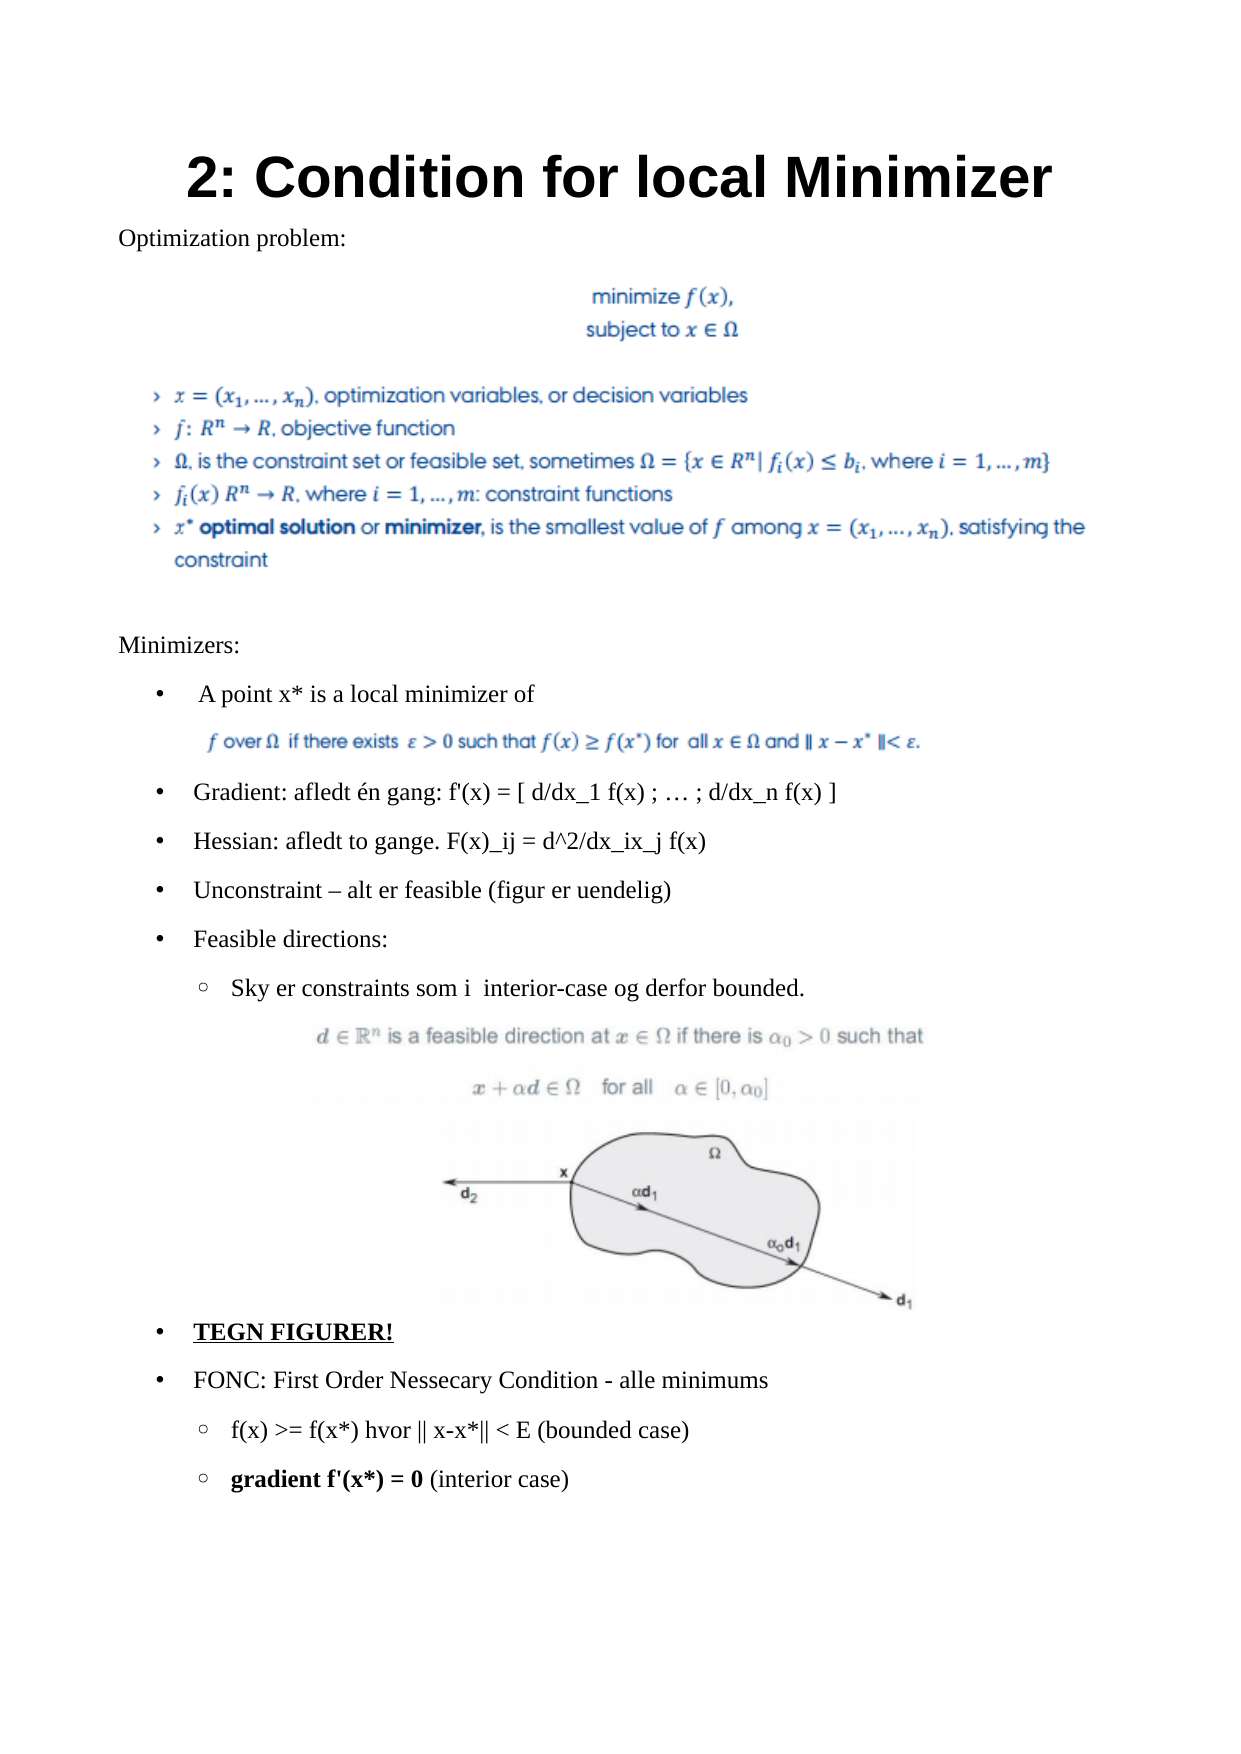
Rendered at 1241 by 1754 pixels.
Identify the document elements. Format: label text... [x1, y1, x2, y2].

list A point x* is a local minimizer of [156, 679, 1122, 707]
text Optimization problem: [118, 223, 1122, 251]
list Hessian: afledt to gange. F(x)_ij = d^2/dx_ix_j f(x) [156, 826, 1122, 855]
list Sky er constraints som i interior-case og derfor bounded. [193, 973, 1122, 1002]
list FONC: First Order Nessecary Condition - alle minimums [156, 1366, 1122, 1394]
list Unconstraint – alt er feasible (figur er uendelig) [156, 875, 1122, 904]
picture [441, 1120, 918, 1311]
list f(x) >= f(x*) hvor || x-x*|| < E (bounded case) [193, 1415, 1122, 1443]
list Feasible directions: [156, 924, 1122, 953]
picture [146, 271, 1095, 575]
picture [204, 728, 925, 758]
text Minimizers: [118, 630, 1122, 658]
list gradient f'(x*) = 0 (interior case) [193, 1464, 1122, 1492]
list Gradient: afledt én gang: f'(x) = [ d/dx_1 f(x) ; … ; d/dx_n f(x) ] [156, 777, 1122, 806]
title 2: Condition for local Minimizer [118, 143, 1122, 210]
list TEGN FIGURER! [156, 1317, 1122, 1345]
picture [310, 1022, 930, 1105]
